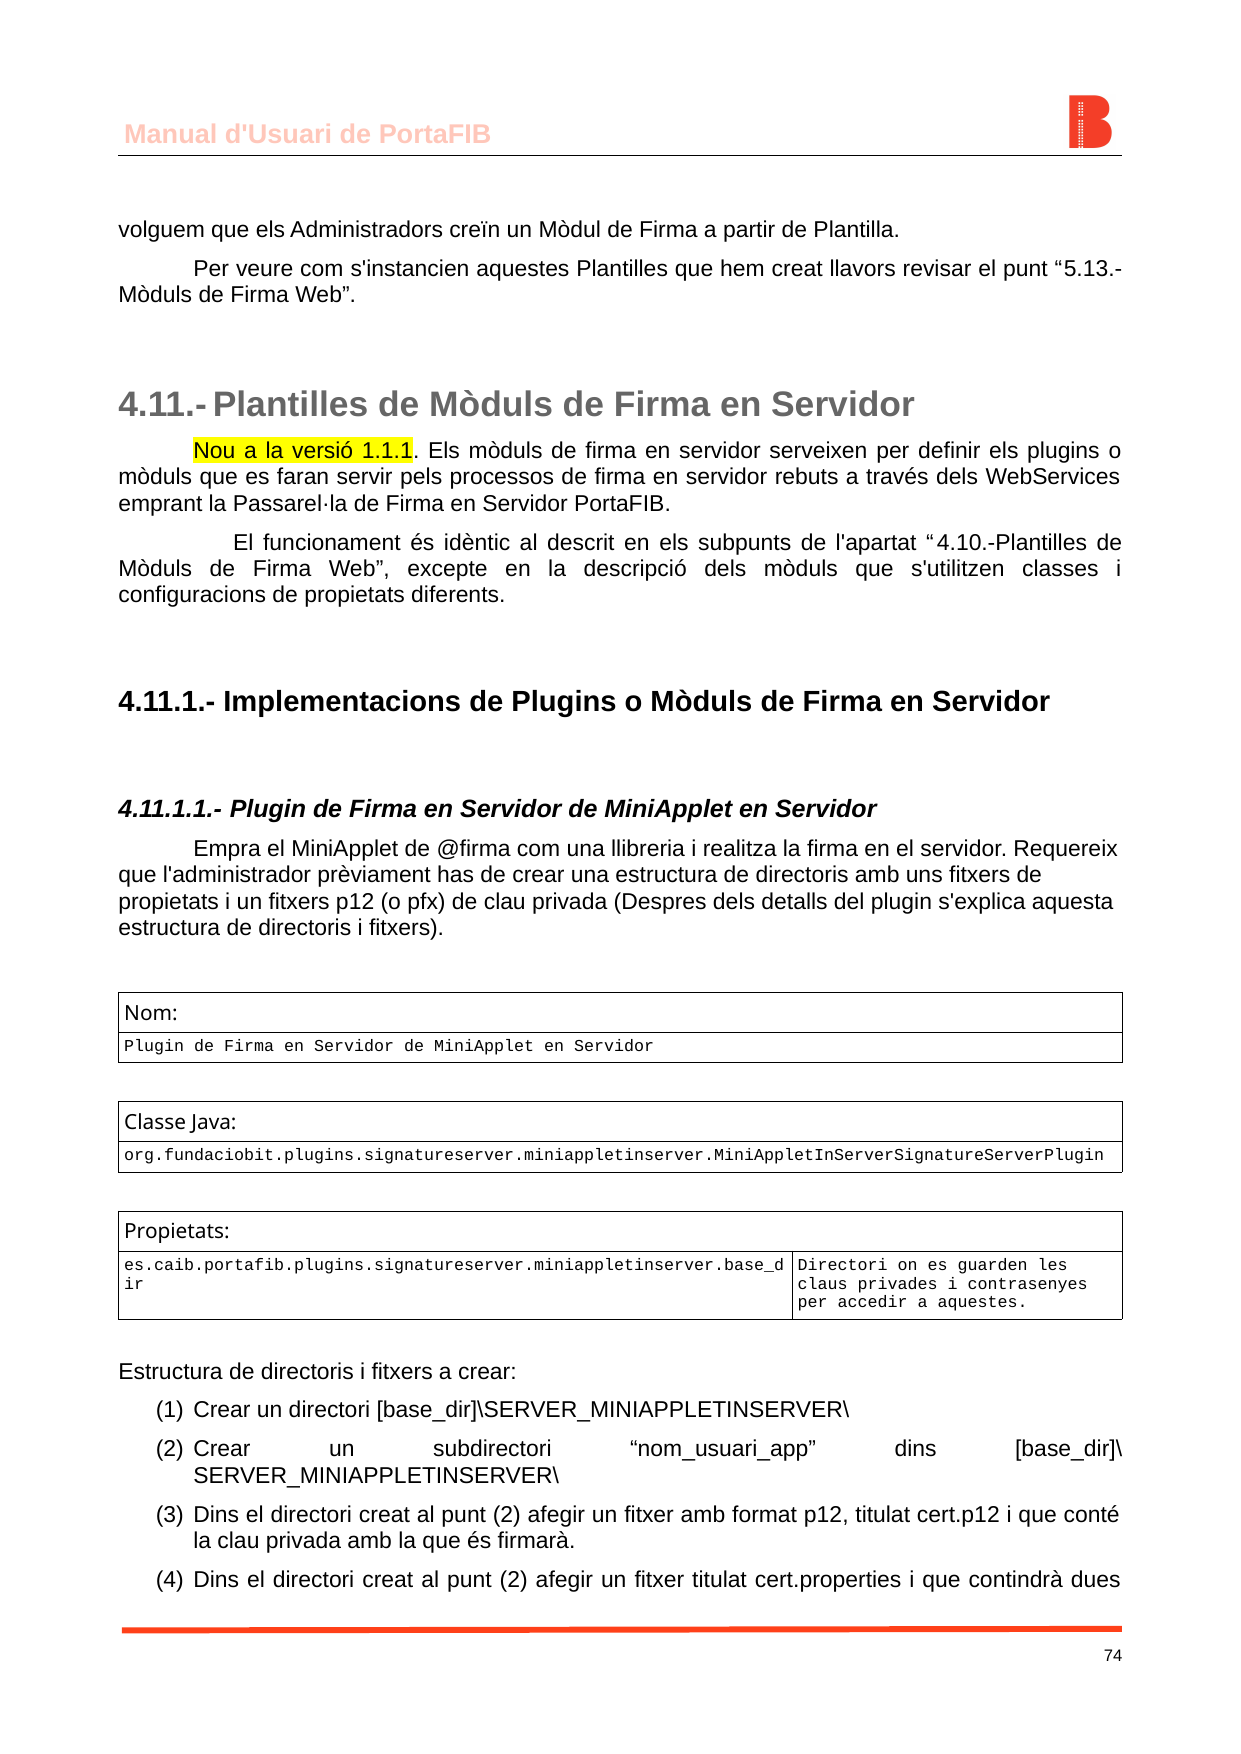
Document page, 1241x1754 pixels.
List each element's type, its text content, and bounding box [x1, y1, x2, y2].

list Dins el directori creat al punt (2) afegir un fitxer titulat cert.properties i que contindrà dues [156, 1566, 1122, 1592]
list Dins el directori creat al punt (2) afegir un fitxer amb format p12, titulat cert.p12 i que conté la clau privada amb la que és firmarà. [156, 1501, 1122, 1553]
subtitle Implementacions de Plugins o Mòduls de Firma en Servidor [118, 684, 1122, 717]
table_header Nom: [119, 993, 1122, 1032]
text Per veure com s'instancien aquestes Plantilles que hem creat llavors revisar el punt “5.13Mòduls de Firma Web”. [118, 254, 1122, 307]
table_cell Plugin de Firma en Servidor de MiniApplet en Servidor [119, 1033, 1122, 1062]
table_cell org.fundaciobit.plugins.signatureserver.miniappletinserver.MiniAppletInServerSignatureServerPlugin [119, 1142, 1122, 1172]
picture [1063, 94, 1117, 150]
text Estructura de directoris i fitxers a crear: [118, 1358, 1122, 1384]
table_header Classe Java: [119, 1102, 1122, 1141]
subtitle Plugin de Firma en Servidor de MiniApplet en Servidor [118, 794, 1122, 822]
table_header Propietats: [119, 1212, 1122, 1251]
text El funcionament és idèntic al descrit en els subpunts de l'apartat “4.10Plantilles de Mòduls de Firma Web”, excepte en la descripció dels mòduls que s'utilitzen classes i configuracions de propietats diferents. [118, 528, 1122, 607]
list Crear un subdirectori “nom_usuari_app” dins [base_dir]\SERVER_MINIAPPLETINSERVER\ [156, 1435, 1122, 1488]
text Empra el MiniApplet de @firma com una llibreria i realitza la firma en el servidor. Requereix que l'administrador prèviament has de crear una estructura de directoris amb uns fitxers de propietats i un fitxers p12 (o pfx) de clau privada (Despres dels detalls del plugin s'explica aquesta estructura de directoris i fitxers). [118, 835, 1122, 940]
text volguem que els Administradors creïn un Mòdul de Firma a partir de Plantilla. [118, 216, 1122, 242]
subtitle Plantilles de Mòduls de Firma en Servidor [118, 384, 1122, 424]
table_cell Directori on es guarden les claus privades i contrasenyes per accedir a aquestes. [793, 1252, 1122, 1319]
table_cell es.caib.portafib.plugins.signatureserver.miniappletinserver.base_dir [119, 1252, 792, 1319]
list Crear un directori [base_dir]\SERVER_MINIAPPLETINSERVER\ [156, 1396, 1122, 1423]
text Nou a la versió 1.1.1. Els mòduls de firma en servidor serveixen per definir els plugins o mòduls que es faran servir pels processos de firma en servidor rebuts a través dels WebServices emprant la Passarel·la de Firma en Servidor PortaFIB. [118, 437, 1122, 516]
